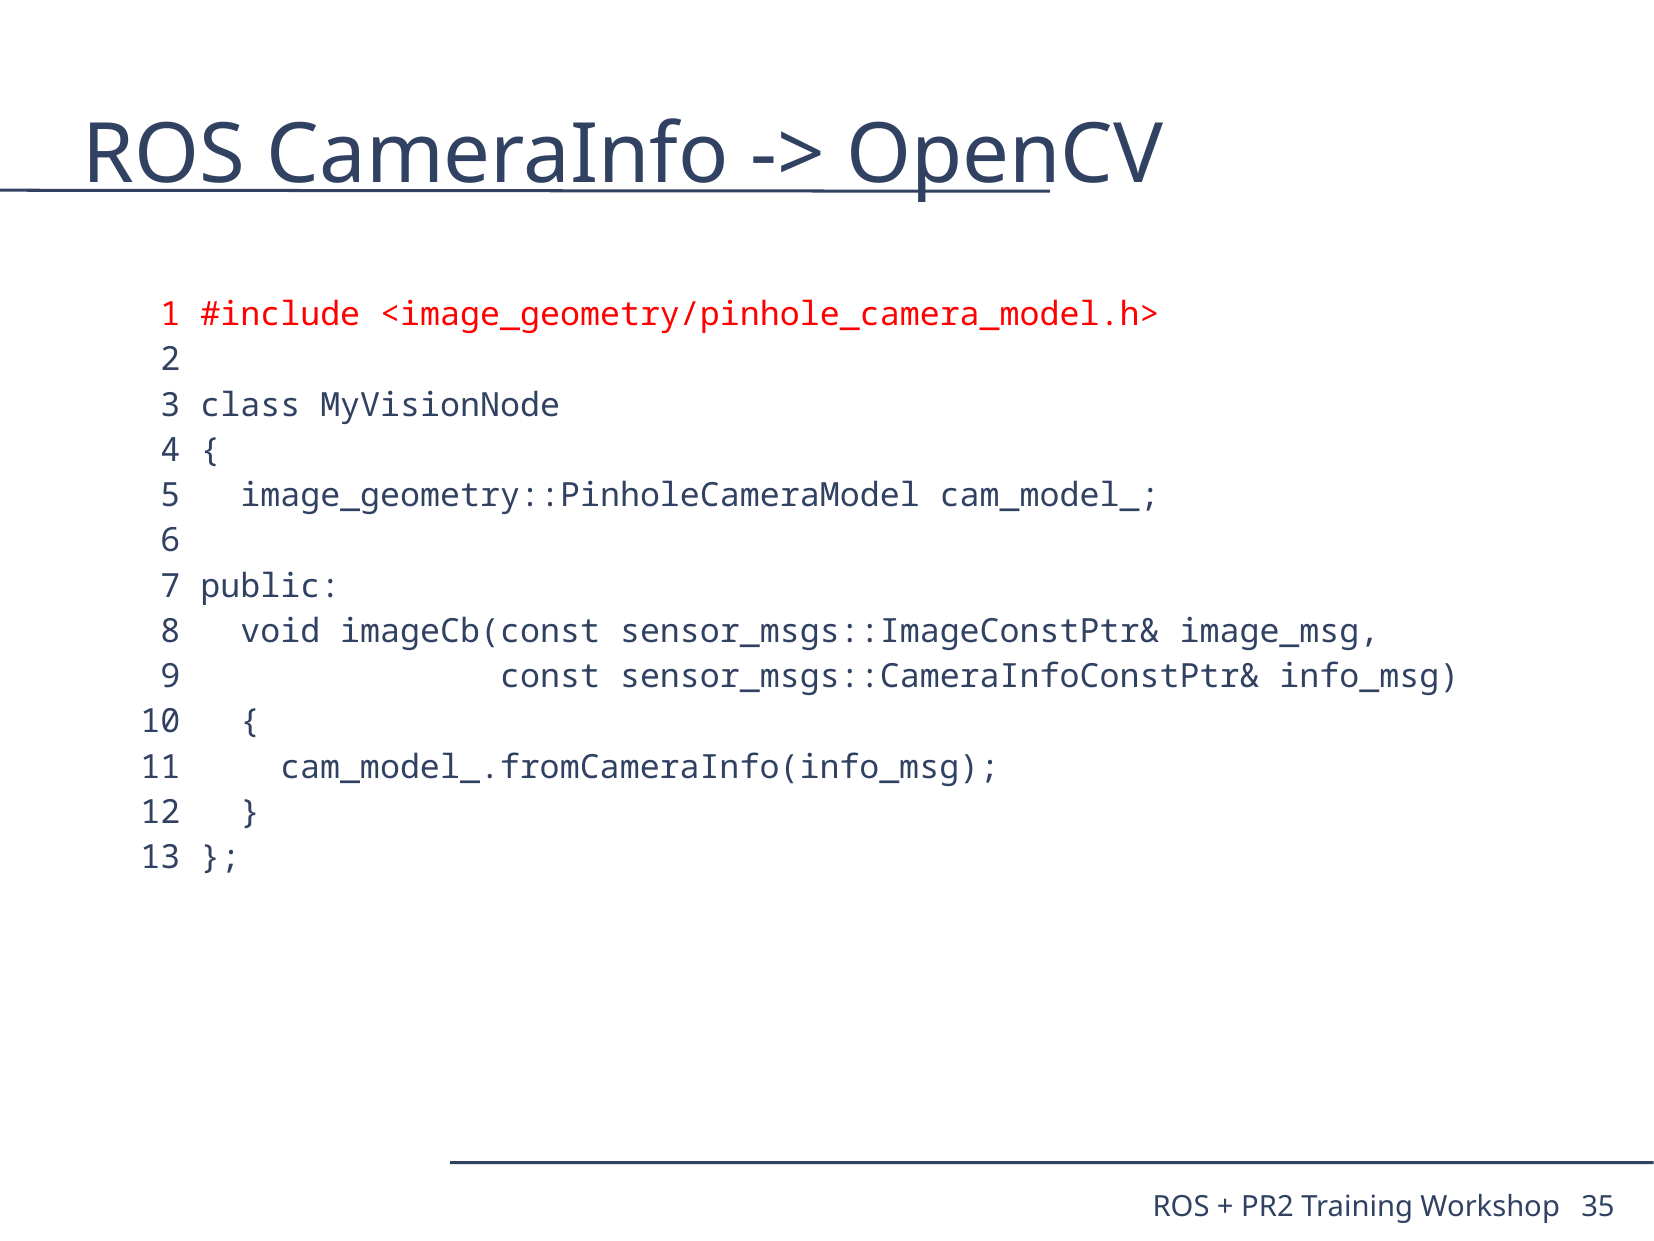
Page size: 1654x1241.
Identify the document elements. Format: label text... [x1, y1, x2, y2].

title ROS CameraInfo -> OpenCV [82, 75, 1571, 226]
list 1 #include <image_geometry/pinhole_camera_model.h> 2 3 class MyVisionNode 4 { 5 image_geometry::PinholeCameraModel cam_model_; 6 7 public: 8 void imageCb(const sensor_msgs::ImageConstPtr& image_msg, 9 const sensor_msgs::CameraInfoConstPtr& info_msg) 10 { 11 cam_model_.fromCameraInfo(info_msg); 12 } 13 }; [82, 290, 1571, 1109]
